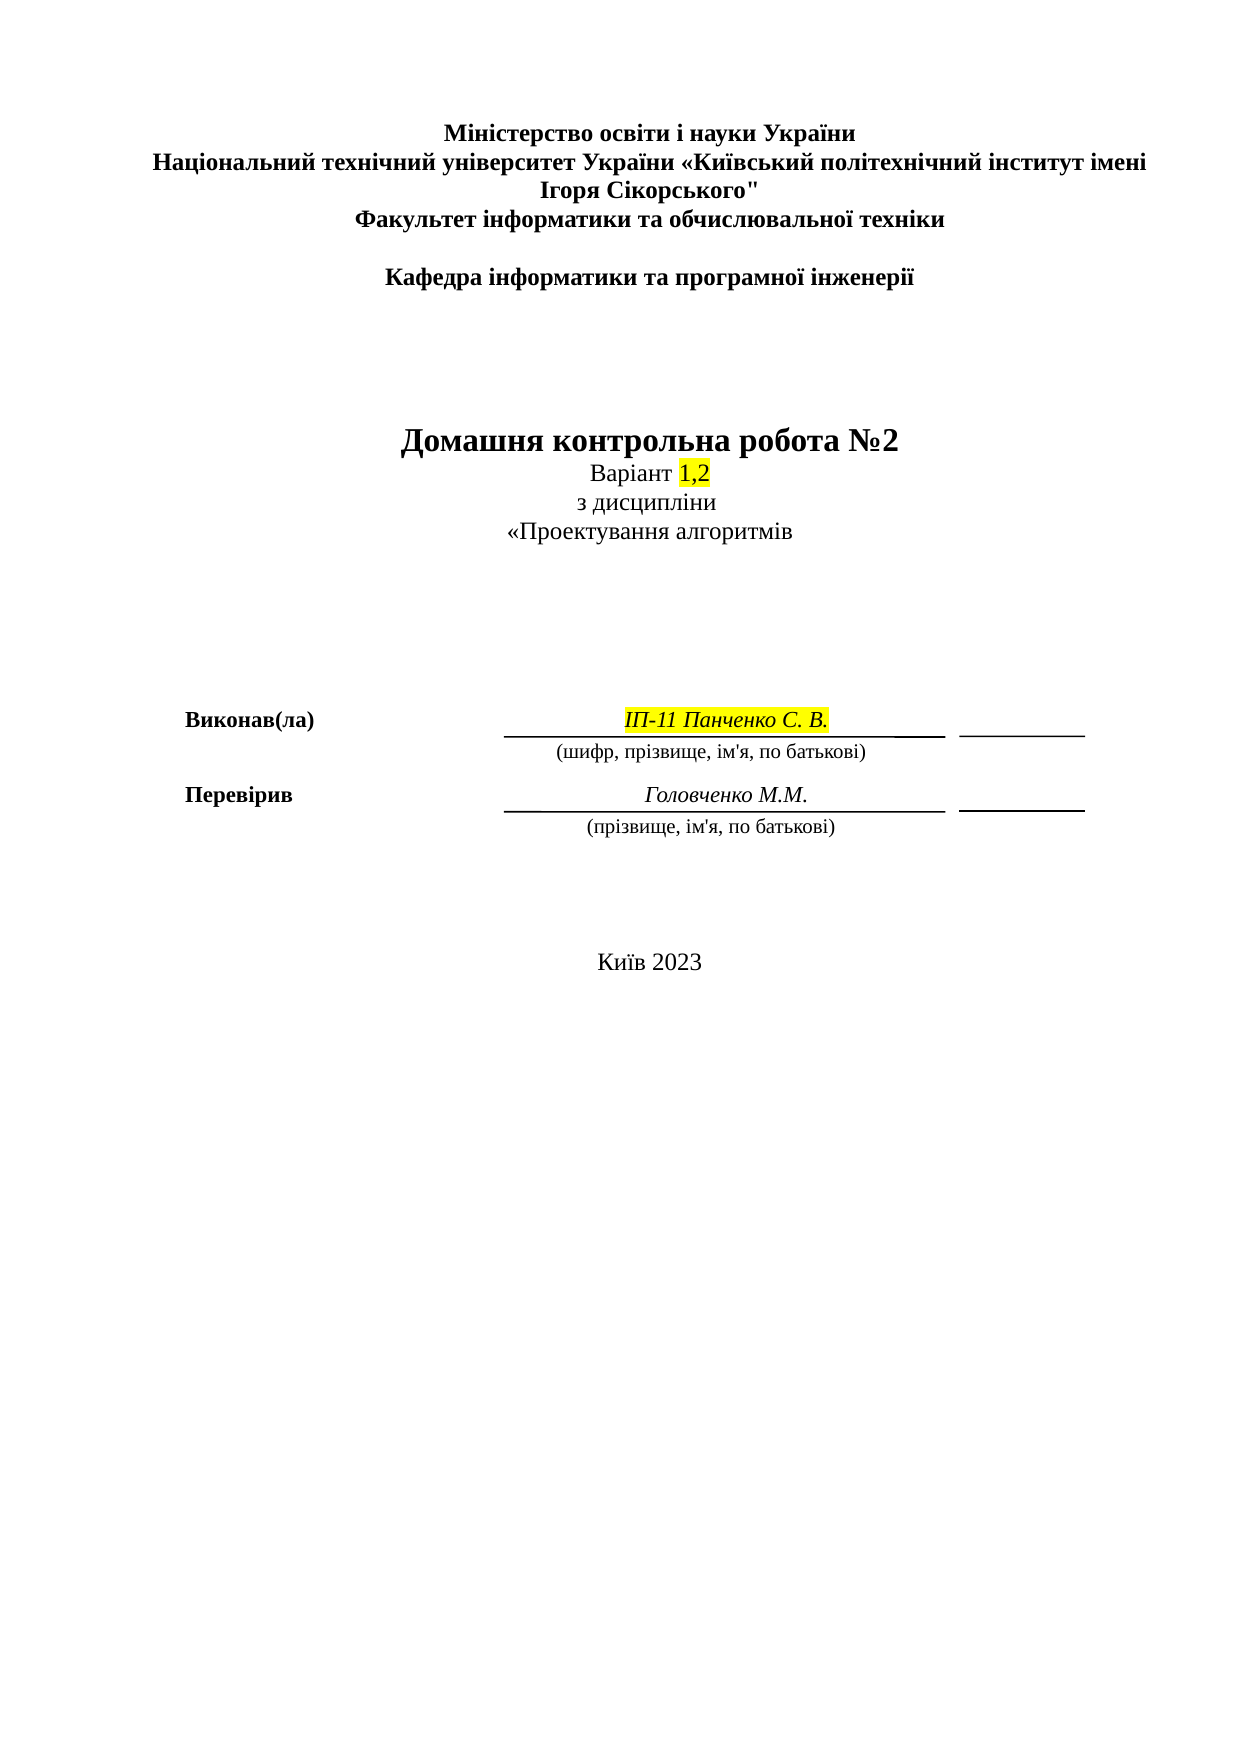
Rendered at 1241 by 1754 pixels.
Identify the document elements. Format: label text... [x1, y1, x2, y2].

text з дисципліни [148, 487, 1152, 516]
text Варіант 1,2 [148, 458, 1152, 487]
text Факультет інформатики та обчислювальної техніки [148, 204, 1152, 233]
text Домашня контрольна робота №2 [148, 420, 1152, 458]
text Київ 2023 [148, 947, 1152, 976]
text Національний технічний університет України «Київський політехнічний інститут імені Ігоря Сікорського" [148, 147, 1152, 204]
text «Проектування алгоритмів [148, 516, 1152, 544]
text Кафедра інформатики та програмної інженерії [148, 262, 1152, 291]
text Міністерство освіти і науки України [148, 118, 1152, 147]
